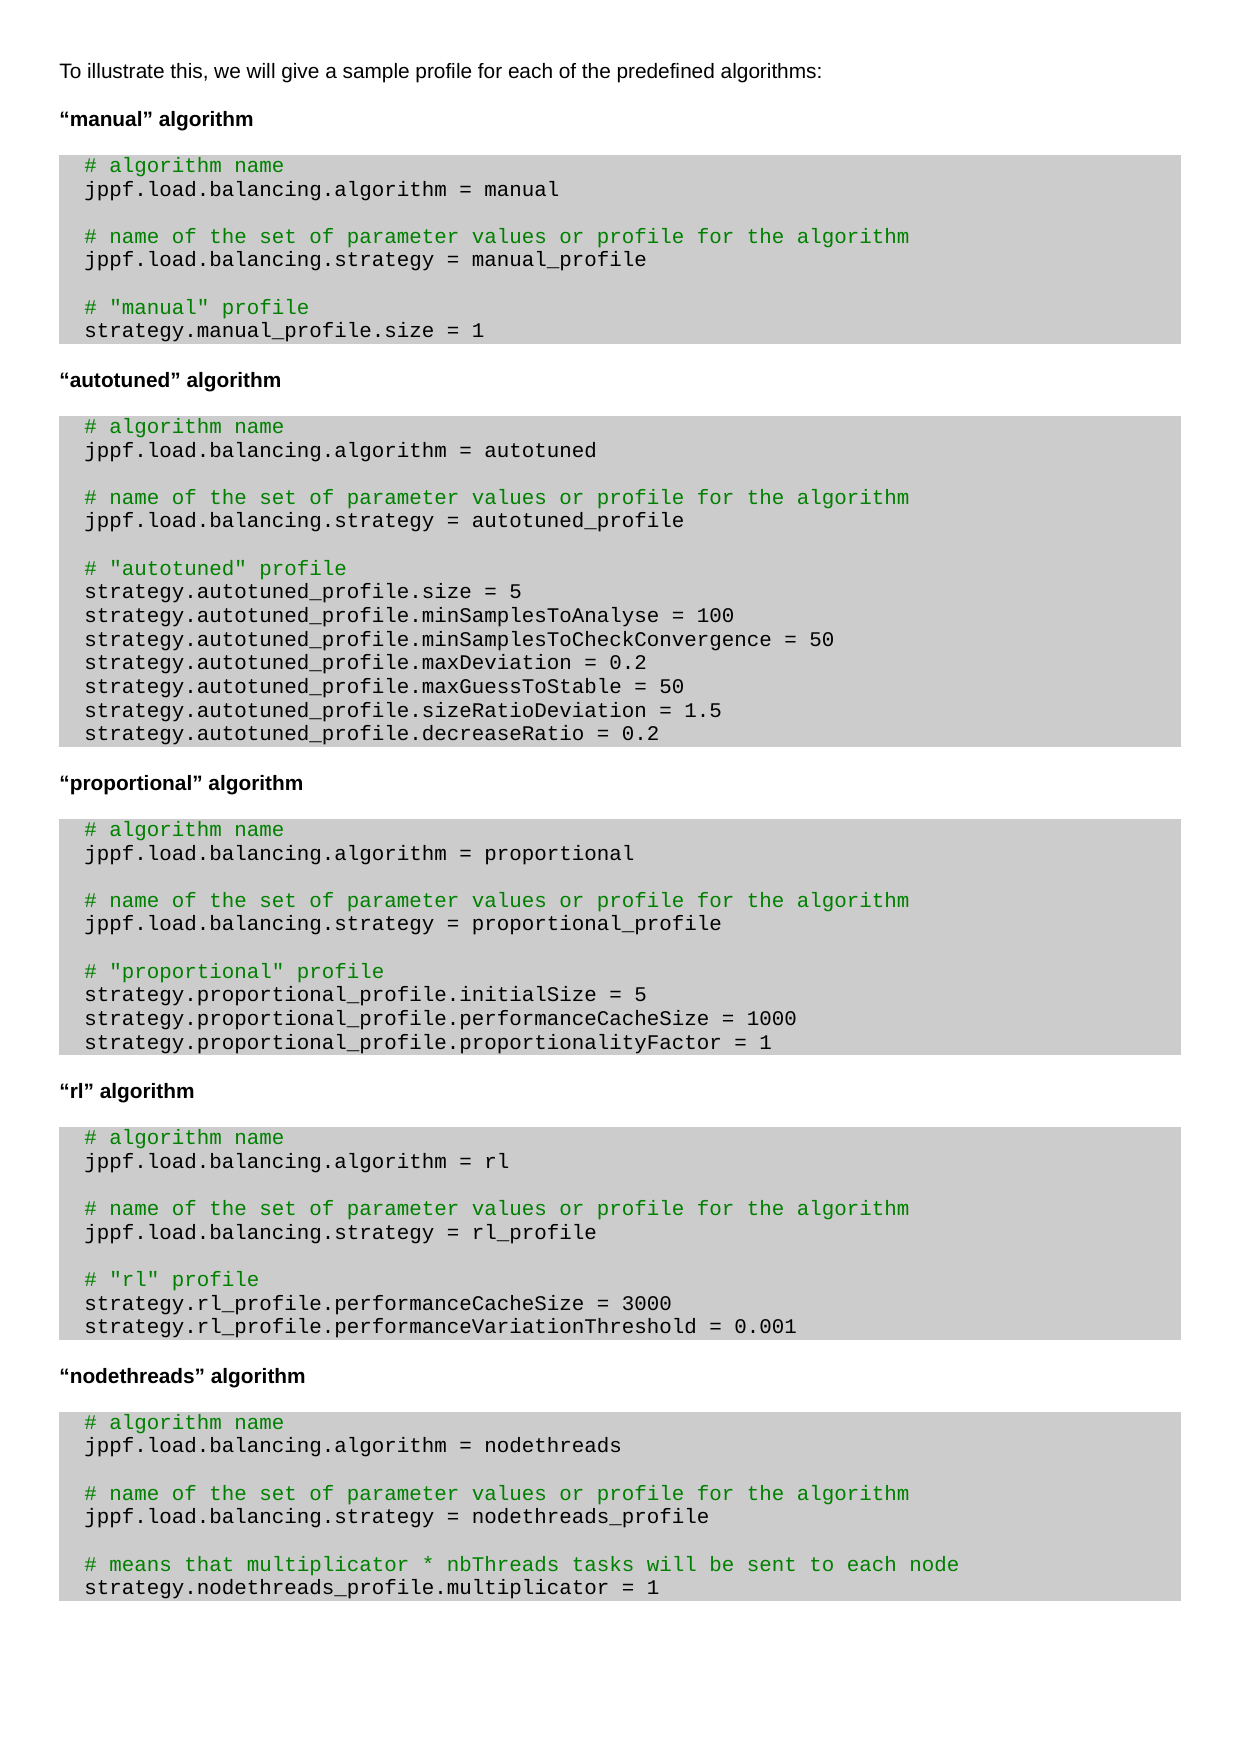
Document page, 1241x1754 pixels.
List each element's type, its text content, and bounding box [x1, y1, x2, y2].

text # name of the set of parameter values or profile for the algorithm [59, 1198, 1181, 1222]
text strategy.proportional_profile.proportionalityFactor = 1 [59, 1032, 1181, 1055]
text “rl” algorithm [59, 1079, 1181, 1103]
text # "proportional" profile [59, 961, 1181, 984]
text To illustrate this, we will give a sample profile for each of the predefined algorithms: [59, 59, 1181, 83]
text jppf.load.balancing.strategy = proportional_profile [59, 913, 1181, 937]
text strategy.proportional_profile.performanceCacheSize = 1000 [59, 1008, 1181, 1032]
text “proportional” algorithm [59, 771, 1181, 795]
text jppf.load.balancing.algorithm = autotuned [59, 439, 1181, 463]
text # algorithm name jppf.load.balancing.algorithm = nodethreads # name of the set of parameter values or profile for the algorithm [59, 1412, 1181, 1506]
text # algorithm name [59, 819, 1181, 842]
text “autotuned” algorithm [59, 368, 1181, 392]
text jppf.load.balancing.strategy = nodethreads_profile [59, 1506, 1181, 1530]
text strategy.autotuned_profile.minSamplesToCheckConvergence = 50 [59, 629, 1181, 652]
text strategy.proportional_profile.initialSize = 5 [59, 984, 1181, 1008]
text # algorithm name jppf.load.balancing.algorithm = manual # name of the set of parameter values or profile for the algorithm jppf.load.balancing.strategy = manual_profile # "manual" profile strategy.manual_profile.size = 1 [59, 155, 1181, 344]
text jppf.load.balancing.strategy = autotuned_profile [59, 511, 1181, 534]
text # algorithm name [59, 416, 1181, 439]
text # name of the set of parameter values or profile for the algorithm [59, 487, 1181, 511]
text jppf.load.balancing.strategy = rl_profile [59, 1222, 1181, 1245]
text # means that multiplicator * nbThreads tasks will be sent to each node [59, 1554, 1181, 1577]
text # "rl" profile [59, 1269, 1181, 1293]
text strategy.rl_profile.performanceCacheSize = 3000 [59, 1293, 1181, 1316]
text strategy.autotuned_profile.maxDeviation = 0.2 [59, 652, 1181, 676]
text strategy.autotuned_profile.maxGuessToStable = 50 [59, 676, 1181, 700]
text strategy.autotuned_profile.decreaseRatio = 0.2 [59, 723, 1181, 747]
text # algorithm name [59, 1127, 1181, 1151]
text # "autotuned" profile [59, 558, 1181, 581]
text strategy.autotuned_profile.minSamplesToAnalyse = 100 [59, 605, 1181, 629]
text strategy.rl_profile.performanceVariationThreshold = 0.001 [59, 1316, 1181, 1340]
text “nodethreads” algorithm [59, 1364, 1181, 1388]
text strategy.nodethreads_profile.multiplicator = 1 [59, 1577, 1181, 1601]
text # name of the set of parameter values or profile for the algorithm [59, 890, 1181, 913]
text jppf.load.balancing.algorithm = rl [59, 1151, 1181, 1174]
text strategy.autotuned_profile.size = 5 [59, 581, 1181, 605]
text strategy.autotuned_profile.sizeRatioDeviation = 1.5 [59, 700, 1181, 723]
text jppf.load.balancing.algorithm = proportional [59, 842, 1181, 866]
text “manual” algorithm [59, 107, 1181, 131]
